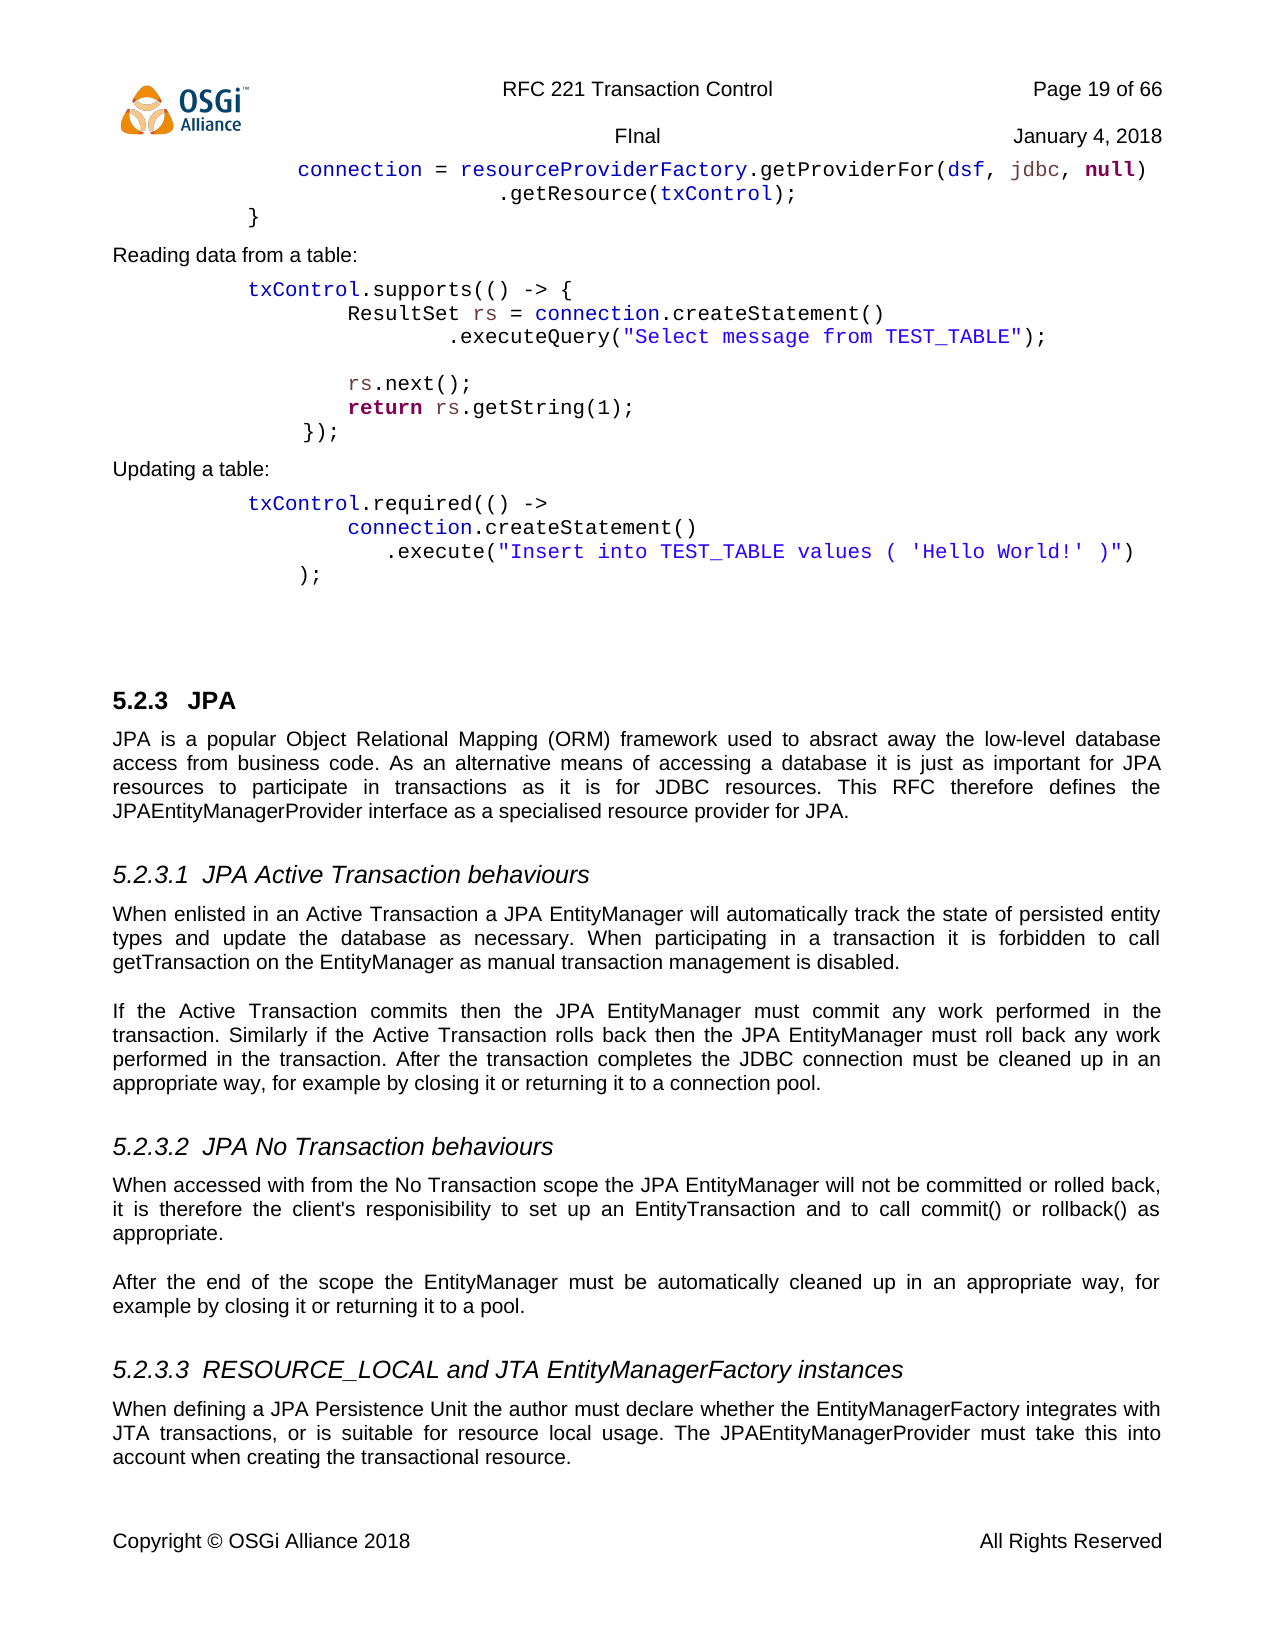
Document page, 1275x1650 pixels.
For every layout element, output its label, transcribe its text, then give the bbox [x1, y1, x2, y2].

text rs.next(); [247, 373, 1162, 397]
text }); [247, 421, 1162, 444]
subtitle JPA [112, 686, 1162, 714]
text When enlisted in an Active Transaction a JPA EntityManager will automatically track the state of persisted entity types and update the database as necessary. When participating in a transaction it is forbidden to call getTransaction on the EntityManager as manual transaction management is disabled. [112, 902, 1162, 973]
text txControl.required(() -> [247, 493, 1162, 517]
text } [247, 206, 1162, 230]
text connection = resourceProviderFactory.getProviderFor(dsf, jdbc, null) [247, 159, 1162, 183]
text When accessed with from the No Transaction scope the JPA EntityManager will not be committed or rolled back, it is therefore the client's responisibility to set up an EntityTransaction and to call commit() or rollback() as appropriate. [112, 1173, 1162, 1245]
text If the Active Transaction commits then the JPA EntityManager must commit any work performed in the transaction. Similarly if the Active Transaction rolls back then the JPA EntityManager must roll back any work performed in the transaction. After the transaction completes the JDBC connection must be cleaned up in an appropriate way, for example by closing it or returning it to a connection pool. [112, 998, 1162, 1094]
text connection.createStatement() [247, 517, 1162, 541]
text ResultSet rs = connection.createStatement() [247, 302, 1162, 326]
text .executeQuery("Select message from TEST_TABLE"); [247, 326, 1162, 350]
subtitle JPA No Transaction behaviours [112, 1132, 1162, 1161]
text After the end of the scope the EntityManager must be automatically cleaned up in an appropriate way, for example by closing it or returning it to a pool. [112, 1270, 1162, 1318]
text .execute("Insert into TEST_TABLE values ( 'Hello World!' )") [247, 541, 1162, 564]
picture [113, 78, 257, 142]
subtitle JPA Active Transaction behaviours [112, 860, 1162, 889]
text Updating a table: [112, 457, 1162, 481]
text .getResource(txControl); [247, 183, 1162, 206]
text Reading data from a table: [112, 242, 1162, 266]
text JPA is a popular Object Relational Mapping (ORM) framework used to absract away the low-level database access from business code. As an alternative means of accessing a database it is just as important for JPA resources to participate in transactions as it is for JDBC resources. This RFC therefore defines the JPAEntityManagerProvider interface as a specialised resource provider for JPA. [112, 727, 1162, 823]
text ); [247, 564, 1162, 588]
text txControl.supports(() -> { [247, 279, 1162, 302]
text When defining a JPA Persistence Unit the author must declare whether the EntityManagerFactory integrates with JTA transactions, or is suitable for resource local usage. The JPAEntityManagerProvider must take this into account when creating the transactional resource. [112, 1397, 1162, 1468]
subtitle RESOURCE_LOCAL and JTA EntityManagerFactory instances [112, 1355, 1162, 1384]
text return rs.getString(1); [247, 397, 1162, 421]
